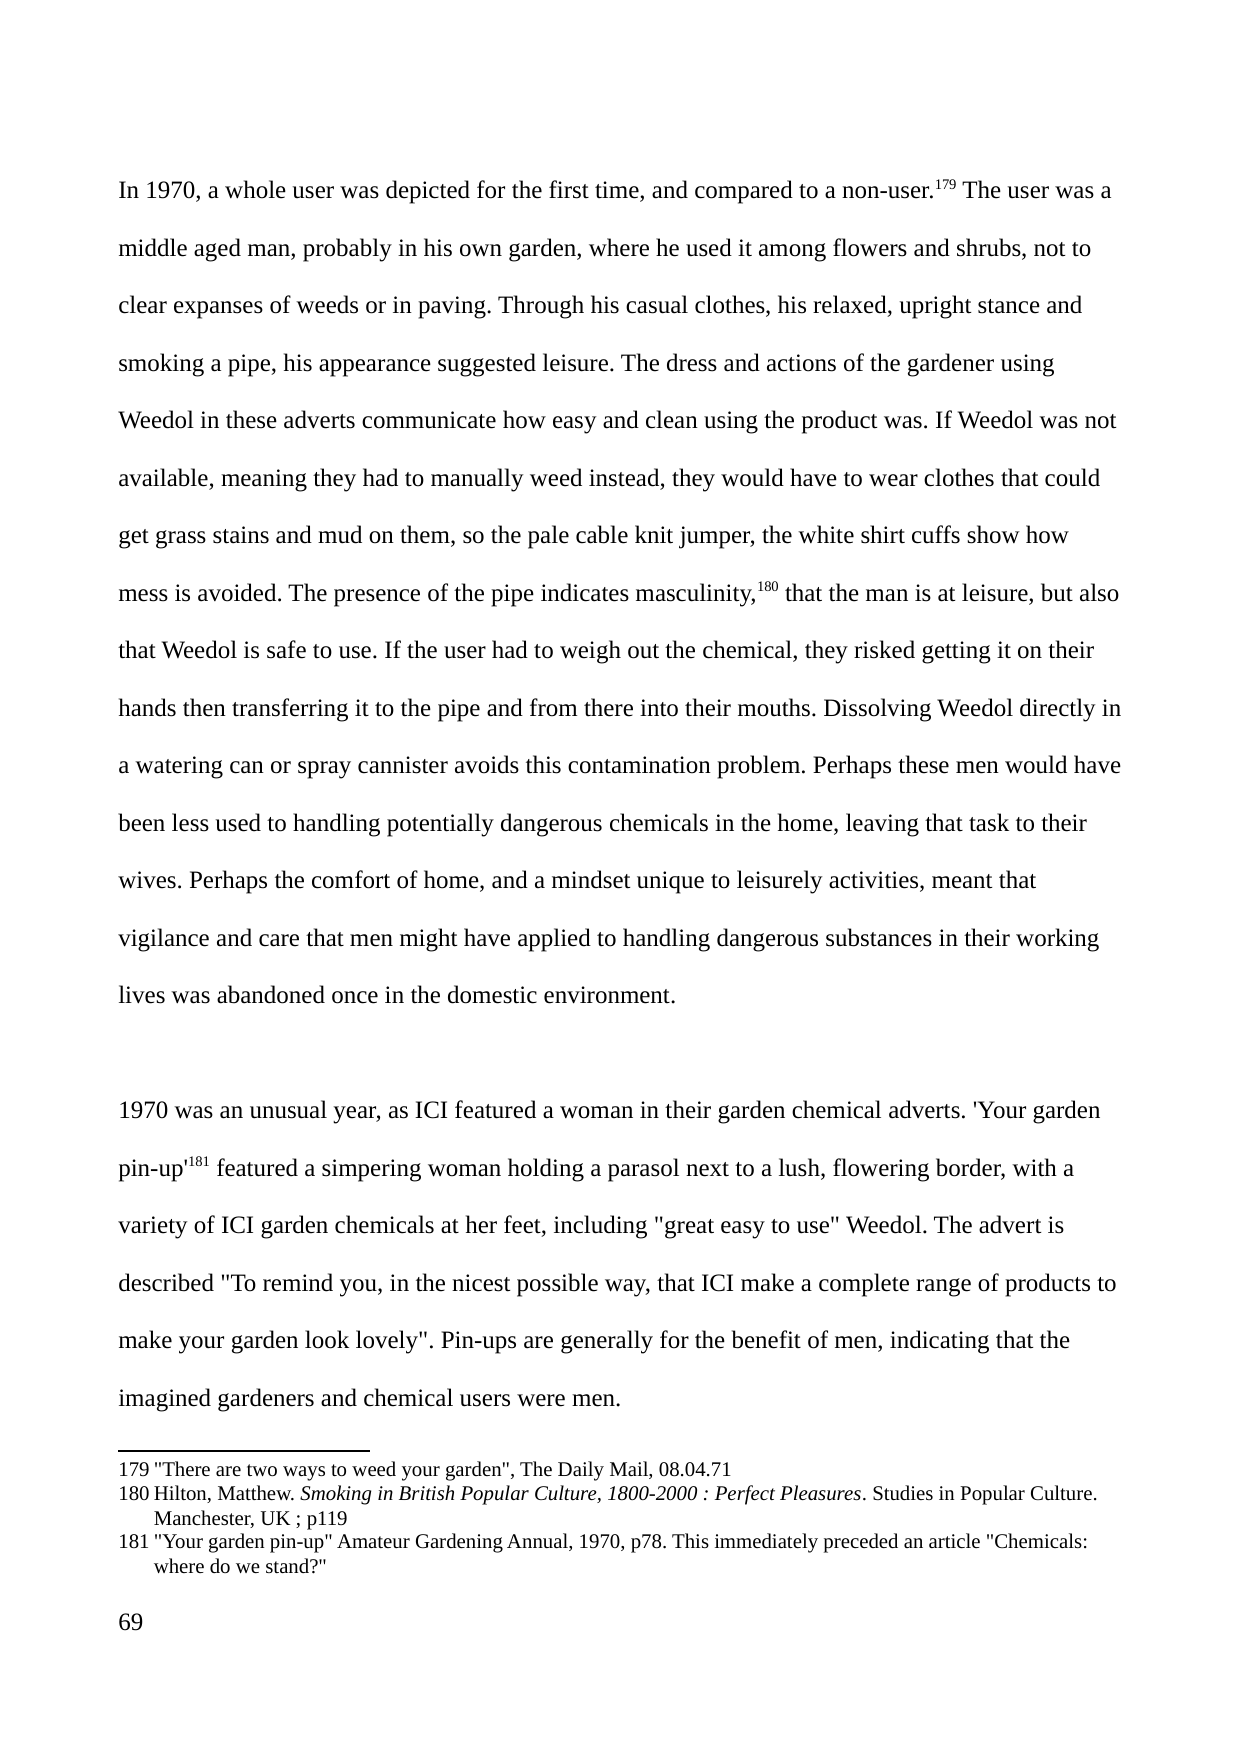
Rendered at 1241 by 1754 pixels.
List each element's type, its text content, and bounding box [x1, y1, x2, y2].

text "Your garden pin-up" Amateur Gardening Annual, 1970, p78. This immediately preceded an article "Chemicals: where do we stand?" [118, 1529, 1122, 1578]
text Hilton, Matthew. Smoking in British Popular Culture, 1800-2000 : Perfect Pleasures. Studies in Popular Culture. Manchester, UK ; p119 [118, 1481, 1122, 1529]
text In 1970, a whole user was depicted for the first time, and compared to a non-user. The user was a middle aged man, probably in his own garden, where he used it among flowers and shrubs, not to clear expanses of weeds or in paving. Through his casual clothes, his relaxed, upright stance and smoking a pipe, his appearance suggested leisure. The dress and actions of the gardener using Weedol in these adverts communicate how easy and clean using the product was. If Weedol was not available, meaning they had to manually weed instead, they would have to wear clothes that could get grass stains and mud on them, so the pale cable knit jumper, the white shirt cuffs show how mess is avoided. The presence of the pipe indicates masculinity, that the man is at leisure, but also that Weedol is safe to use. If the user had to weigh out the chemical, they risked getting it on their hands then transferring it to the pipe and from there into their mouths. Dissolving Weedol directly in a watering can or spray cannister avoids this contamination problem. Perhaps these men would have been less used to handling potentially dangerous chemicals in the home, leaving that task to their wives. Perhaps the comfort of home, and a mindset unique to leisurely activities, meant that vigilance and care that men might have applied to handling dangerous substances in their working lives was abandoned once in the domestic environment. [118, 176, 1122, 1009]
text 1970 was an unusual year, as ICI featured a woman in their garden chemical adverts. 'Your garden pin-up' featured a simpering woman holding a parasol next to a lush, flowering border, with a variety of ICI garden chemicals at her feet, including "great easy to use" Weedol. The advert is described "To remind you, in the nicest possible way, that ICI make a complete range of products to make your garden look lovely". Pin-ups are generally for the benefit of men, indicating that the imagined gardeners and chemical users were men. [118, 1096, 1122, 1412]
text "There are two ways to weed your garden", The Daily Mail, 08.04.71 [118, 1457, 1122, 1481]
